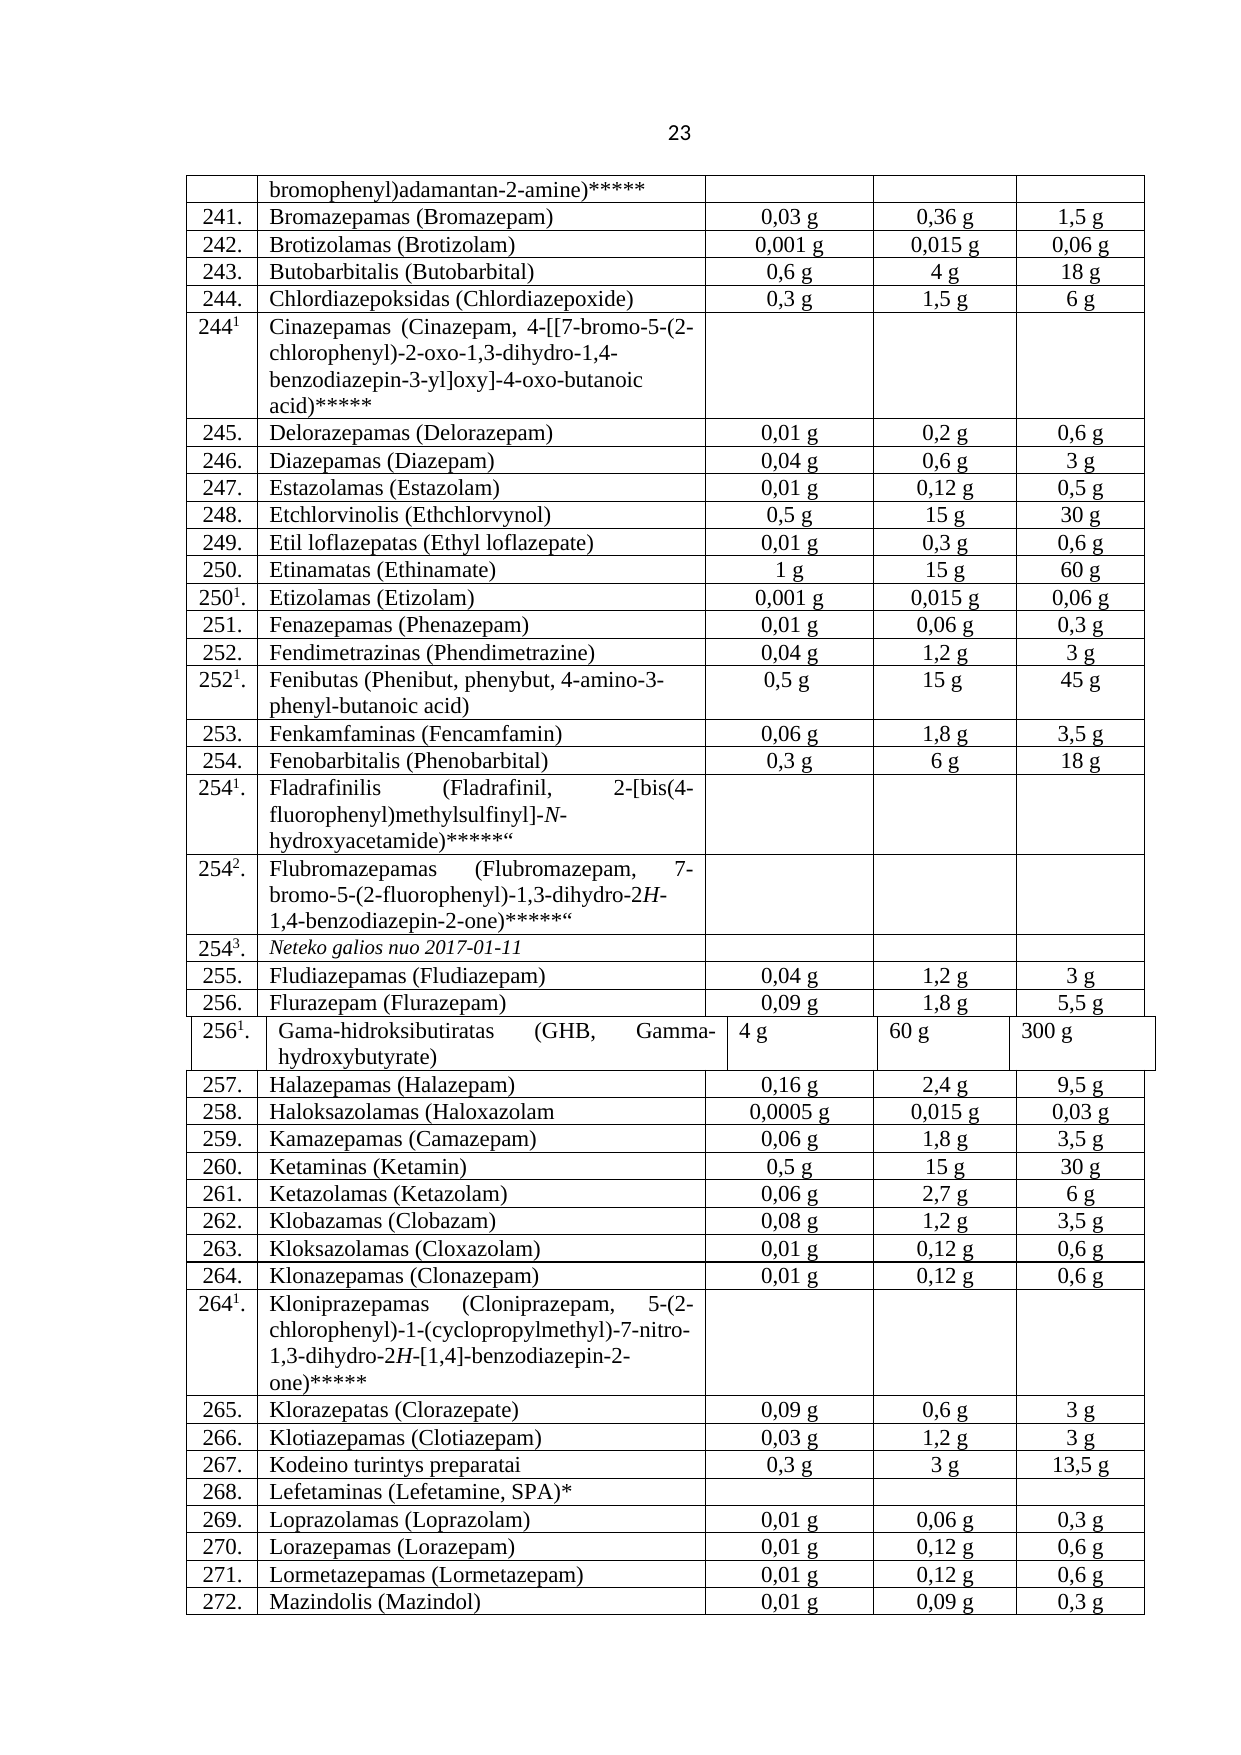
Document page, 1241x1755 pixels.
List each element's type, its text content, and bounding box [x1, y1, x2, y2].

table_cell Delorazepamas (Delorazepam) [258, 419, 705, 446]
table_cell [706, 855, 873, 934]
table_cell 0,06 g [706, 720, 873, 746]
table_cell [1017, 313, 1144, 418]
table_cell [1145, 418, 1155, 446]
table_cell [1145, 583, 1155, 610]
table_cell 1,5 g [874, 286, 1016, 312]
table_cell Loprazolamas (Loprazolam) [258, 1506, 705, 1532]
table_cell 0,3 g [706, 747, 873, 773]
table_cell 3 g [1017, 639, 1144, 665]
table_cell 15 g [874, 1153, 1016, 1179]
table_cell 264. [187, 1263, 257, 1289]
table_cell 256. [187, 990, 257, 1016]
table_cell 0,16 g [706, 1071, 873, 1097]
table_cell 2441 [187, 313, 257, 418]
table_cell 0,6 g [1017, 1263, 1144, 1289]
table_cell [1145, 1423, 1155, 1450]
table_cell 2,4 g [874, 1071, 1016, 1097]
table_cell [1145, 528, 1155, 555]
table_cell 254. [187, 747, 257, 773]
table_cell Gama-hidroksibutiratas (GHB, Gamma-hydroxybutyrate) [267, 1017, 727, 1069]
table_cell [1145, 1478, 1155, 1505]
table_cell 0,12 g [874, 1533, 1016, 1559]
table_cell [706, 935, 873, 961]
table_cell 0,06 g [874, 1506, 1016, 1532]
table_cell 1,2 g [874, 962, 1016, 988]
table_cell 0,6 g [1017, 1561, 1144, 1587]
table_cell 0,09 g [874, 1588, 1016, 1614]
table_cell 3 g [1017, 1396, 1144, 1423]
table_cell 6 g [874, 747, 1016, 773]
table_cell 0,5 g [1017, 474, 1144, 501]
table_cell Fenkamfaminas (Fencamfamin) [258, 720, 705, 746]
table_cell 300 g [1010, 1017, 1155, 1069]
table_cell Fenobarbitalis (Phenobarbital) [258, 747, 705, 773]
table_cell 0,3 g [1017, 611, 1144, 637]
table_cell [1145, 1071, 1155, 1097]
table_cell 0,08 g [706, 1208, 873, 1234]
table_cell 2542. [187, 855, 257, 934]
table_cell 15 g [874, 556, 1016, 583]
table_cell Kloksazolamas (Cloxazolam) [258, 1235, 705, 1261]
table_cell 260. [187, 1153, 257, 1179]
table_cell 0,01 g [706, 611, 873, 637]
table_cell [1145, 989, 1155, 1016]
table_cell Halazepamas (Halazepam) [258, 1071, 705, 1097]
table_cell Lormetazepamas (Lormetazepam) [258, 1561, 705, 1587]
table_cell 0,6 g [1017, 1533, 1144, 1559]
table_cell 0,01 g [706, 474, 873, 501]
table_cell Klorazepatas (Clorazepate) [258, 1396, 705, 1423]
table_cell 0,01 g [706, 1263, 873, 1289]
table_cell 0,6 g [874, 447, 1016, 473]
table_cell 0,09 g [706, 1396, 873, 1423]
table_cell 0,12 g [874, 474, 1016, 501]
table_cell 245. [187, 419, 257, 446]
table_cell Bromazepamas (Bromazepam) [258, 203, 705, 230]
table_cell [1145, 1395, 1155, 1423]
table_cell 0,04 g [706, 447, 873, 473]
table_cell [1145, 774, 1155, 853]
table_cell 2561. [192, 1017, 266, 1069]
table_cell Flurazepam (Flurazepam) [258, 990, 705, 1016]
table_cell Kloniprazepamas (Cloniprazepam, 5-(2-chlorophenyl)-1-(cyclopropylmethyl)-7-nitro-1,3-dihydro-2H-[1,4]-benzodiazepin-2-one)***** [258, 1290, 705, 1395]
table_cell Flubromazepamas (Flubromazepam, 7-bromo-5-(2-fluorophenyl)-1,3-dihydro-2H-1,4-benzodiazepin-2-one)*****“ [258, 855, 705, 934]
table_cell 4 g [874, 258, 1016, 284]
table_cell 0,3 g [1017, 1506, 1144, 1532]
table_cell [874, 1290, 1016, 1395]
table_cell 246. [187, 447, 257, 473]
table_cell Ketazolamas (Ketazolam) [258, 1180, 705, 1207]
table_cell 3,5 g [1017, 720, 1144, 746]
table_cell 0,12 g [874, 1263, 1016, 1289]
table_cell [874, 775, 1016, 853]
table_cell [874, 855, 1016, 934]
table_cell 0,6 g [706, 258, 873, 284]
table_cell 1,2 g [874, 639, 1016, 665]
table_cell 263. [187, 1235, 257, 1261]
table_cell 272. [187, 1588, 257, 1614]
table_cell [1145, 257, 1155, 284]
table_cell [1017, 935, 1144, 961]
table_cell [1145, 1532, 1155, 1559]
table_cell 0,03 g [706, 203, 873, 230]
table_cell [1145, 854, 1155, 934]
table_cell 1,8 g [874, 720, 1016, 746]
table_cell 0,015 g [874, 584, 1016, 610]
table_cell 3 g [874, 1451, 1016, 1477]
table_cell 0,06 g [1017, 231, 1144, 257]
table_cell 250. [187, 556, 257, 583]
table_cell 3 g [1017, 962, 1144, 988]
table_cell [706, 775, 873, 853]
table_cell Fenazepamas (Phenazepam) [258, 611, 705, 637]
table_cell Fludiazepamas (Fludiazepam) [258, 962, 705, 988]
table_cell [1017, 176, 1144, 202]
table_cell [1145, 934, 1155, 961]
table_cell [1145, 446, 1155, 473]
table_cell 1,8 g [874, 1125, 1016, 1152]
table_cell 0,6 g [1017, 419, 1144, 446]
table_cell 248. [187, 502, 257, 528]
table_cell 255. [187, 962, 257, 988]
table_cell 5,5 g [1017, 990, 1144, 1016]
table_cell Estazolamas (Estazolam) [258, 474, 705, 501]
table_cell Mazindolis (Mazindol) [258, 1588, 705, 1614]
table_cell Kamazepamas (Camazepam) [258, 1125, 705, 1152]
table_cell 60 g [1017, 556, 1144, 583]
table_cell 257. [187, 1071, 257, 1097]
table_cell [1145, 1289, 1155, 1395]
table_cell [1145, 202, 1155, 230]
table_cell 251. [187, 611, 257, 637]
table_cell 2521. [187, 666, 257, 719]
table_cell Fenibutas (Phenibut, phenybut, 4-amino-3-phenyl-butanoic acid) [258, 666, 705, 719]
table_cell [874, 1479, 1016, 1505]
table_cell [1145, 1152, 1155, 1179]
table_cell Etinamatas (Ethinamate) [258, 556, 705, 583]
table_cell [1145, 555, 1155, 583]
table_cell 0,06 g [874, 611, 1016, 637]
table_cell 249. [187, 529, 257, 555]
table_cell 0,015 g [874, 231, 1016, 257]
table_cell [1145, 610, 1155, 637]
table_cell 0,015 g [874, 1098, 1016, 1124]
table_cell 1,2 g [874, 1208, 1016, 1234]
table_cell [1145, 1560, 1155, 1587]
table_cell [1145, 746, 1155, 773]
table_cell [874, 313, 1016, 418]
table_cell 0,01 g [706, 1588, 873, 1614]
table_cell 1 g [706, 556, 873, 583]
table_cell [1017, 1479, 1144, 1505]
table_cell Brotizolamas (Brotizolam) [258, 231, 705, 257]
table_cell 0,12 g [874, 1561, 1016, 1587]
table_cell 0,3 g [706, 1451, 873, 1477]
table_cell 30 g [1017, 502, 1144, 528]
table_cell 2,7 g [874, 1180, 1016, 1207]
table_cell 13,5 g [1017, 1451, 1144, 1477]
table_cell [706, 1479, 873, 1505]
table_cell Haloksazolamas (Haloxazolam [258, 1098, 705, 1124]
table_cell 0,5 g [706, 666, 873, 719]
table_cell [187, 1017, 191, 1069]
table_cell Etil loflazepatas (Ethyl loflazepate) [258, 529, 705, 555]
table_cell 0,04 g [706, 962, 873, 988]
table_cell 0,12 g [874, 1235, 1016, 1261]
table_cell 3 g [1017, 447, 1144, 473]
table_cell 242. [187, 231, 257, 257]
table_cell 258. [187, 1098, 257, 1124]
table_cell 2641. [187, 1290, 257, 1395]
table_cell [1145, 1234, 1155, 1261]
table_cell 0,6 g [1017, 1235, 1144, 1261]
table_cell Klobazamas (Clobazam) [258, 1208, 705, 1234]
table_cell [1017, 855, 1144, 934]
table_cell 253. [187, 720, 257, 746]
table_cell Klotiazepamas (Clotiazepam) [258, 1424, 705, 1450]
table_cell Diazepamas (Diazepam) [258, 447, 705, 473]
table_cell 15 g [874, 502, 1016, 528]
table_cell 0,3 g [706, 286, 873, 312]
table_cell [706, 176, 873, 202]
table_cell Etizolamas (Etizolam) [258, 584, 705, 610]
table_cell [1145, 501, 1155, 528]
table_cell 1,8 g [874, 990, 1016, 1016]
table_cell 18 g [1017, 747, 1144, 773]
table_cell [1145, 285, 1155, 312]
table_cell 2501. [187, 584, 257, 610]
table_cell 0,01 g [706, 1533, 873, 1559]
table_cell Cinazepamas (Cinazepam, 4-[[7-bromo-5-(2-chlorophenyl)-2-oxo-1,3-dihydro-1,4-benzodiazepin-3-yl]oxy]-4-oxo-butanoic acid)***** [258, 313, 705, 418]
table_cell [1145, 1179, 1155, 1207]
table_cell 0,01 g [706, 419, 873, 446]
table_cell [1145, 1124, 1155, 1152]
table_cell 0,3 g [1017, 1588, 1144, 1614]
table_cell 2541. [187, 775, 257, 853]
table_cell 0,36 g [874, 203, 1016, 230]
table_cell [706, 1290, 873, 1395]
table_cell Ketaminas (Ketamin) [258, 1153, 705, 1179]
table_cell [874, 176, 1016, 202]
table_cell 0,06 g [706, 1180, 873, 1207]
table_cell [1145, 312, 1155, 418]
table_cell 0,01 g [706, 529, 873, 555]
table_cell Lefetaminas (Lefetamine, SPA)* [258, 1479, 705, 1505]
table_cell 18 g [1017, 258, 1144, 284]
table_cell 3,5 g [1017, 1125, 1144, 1152]
table_cell 259. [187, 1125, 257, 1152]
table_cell 0,2 g [874, 419, 1016, 446]
table_cell 0,01 g [706, 1506, 873, 1532]
table_cell 271. [187, 1561, 257, 1587]
table_cell 0,01 g [706, 1235, 873, 1261]
table_cell 0,6 g [874, 1396, 1016, 1423]
table_cell [1145, 1505, 1155, 1532]
table_cell Klonazepamas (Clonazepam) [258, 1263, 705, 1289]
table_cell 0,06 g [706, 1125, 873, 1152]
table_cell 0,06 g [1017, 584, 1144, 610]
table_cell 3,5 g [1017, 1208, 1144, 1234]
table_cell 3 g [1017, 1424, 1144, 1450]
table_cell Chlordiazepoksidas (Chlordiazepoxide) [258, 286, 705, 312]
table_cell 45 g [1017, 666, 1144, 719]
table_cell [706, 313, 873, 418]
table_cell Lorazepamas (Lorazepam) [258, 1533, 705, 1559]
table_cell 0,001 g [706, 584, 873, 610]
table_cell 241. [187, 203, 257, 230]
table_cell 6 g [1017, 286, 1144, 312]
table_cell [1145, 1207, 1155, 1234]
table_cell 15 g [874, 666, 1016, 719]
table_cell 244. [187, 286, 257, 312]
table_cell 261. [187, 1180, 257, 1207]
table_cell [1145, 175, 1155, 202]
table_cell [1145, 665, 1155, 719]
table_cell 0,001 g [706, 231, 873, 257]
table_cell 243. [187, 258, 257, 284]
table_cell Butobarbitalis (Butobarbital) [258, 258, 705, 284]
table_cell 0,09 g [706, 990, 873, 1016]
table_cell 0,5 g [706, 502, 873, 528]
table_cell [1017, 1290, 1144, 1395]
table_cell 9,5 g [1017, 1071, 1144, 1097]
table_cell 247. [187, 474, 257, 501]
table_cell [1145, 638, 1155, 665]
table_cell 262. [187, 1208, 257, 1234]
table_cell 0,03 g [706, 1424, 873, 1450]
table_cell 252. [187, 639, 257, 665]
table_cell 1,5 g [1017, 203, 1144, 230]
table_cell 269. [187, 1506, 257, 1532]
table_cell bromophenyl)adamantan-2-amine)***** [258, 176, 705, 202]
table_cell 2543. [187, 935, 257, 961]
table_cell [1145, 961, 1155, 988]
table_cell [1017, 775, 1144, 853]
table_cell 0,5 g [706, 1153, 873, 1179]
table_cell 0,04 g [706, 639, 873, 665]
table_cell 268. [187, 1479, 257, 1505]
table_cell Etchlorvinolis (Ethchlorvynol) [258, 502, 705, 528]
table_cell [1145, 230, 1155, 257]
table_cell [1145, 1450, 1155, 1477]
table_cell Fladrafinilis (Fladrafinil, 2-[bis(4-fluorophenyl)methylsulfinyl]-N-hydroxyacetamide)*****“ [258, 775, 705, 853]
table_cell 60 g [878, 1017, 1009, 1069]
table_cell Neteko galios nuo 2017-01-11 [258, 935, 705, 961]
table_cell Fendimetrazinas (Phendimetrazine) [258, 639, 705, 665]
table_cell 270. [187, 1533, 257, 1559]
table_cell [1145, 719, 1155, 746]
table_cell 30 g [1017, 1153, 1144, 1179]
table_cell 267. [187, 1451, 257, 1477]
table_cell 1,2 g [874, 1424, 1016, 1450]
table_cell 265. [187, 1396, 257, 1423]
table_cell Kodeino turintys preparatai [258, 1451, 705, 1477]
table_cell 4 g [728, 1017, 877, 1069]
table_cell [874, 935, 1016, 961]
table_cell 266. [187, 1424, 257, 1450]
table_cell 0,3 g [874, 529, 1016, 555]
table_cell 0,01 g [706, 1561, 873, 1587]
table_cell 0,0005 g [706, 1098, 873, 1124]
table_cell 0,6 g [1017, 529, 1144, 555]
table_cell [1145, 1097, 1155, 1124]
table_cell 0,03 g [1017, 1098, 1144, 1124]
table_cell 6 g [1017, 1180, 1144, 1207]
table_cell [1145, 1587, 1155, 1614]
table_cell [187, 176, 257, 202]
table_cell [1145, 1261, 1155, 1289]
table_cell [1145, 473, 1155, 501]
